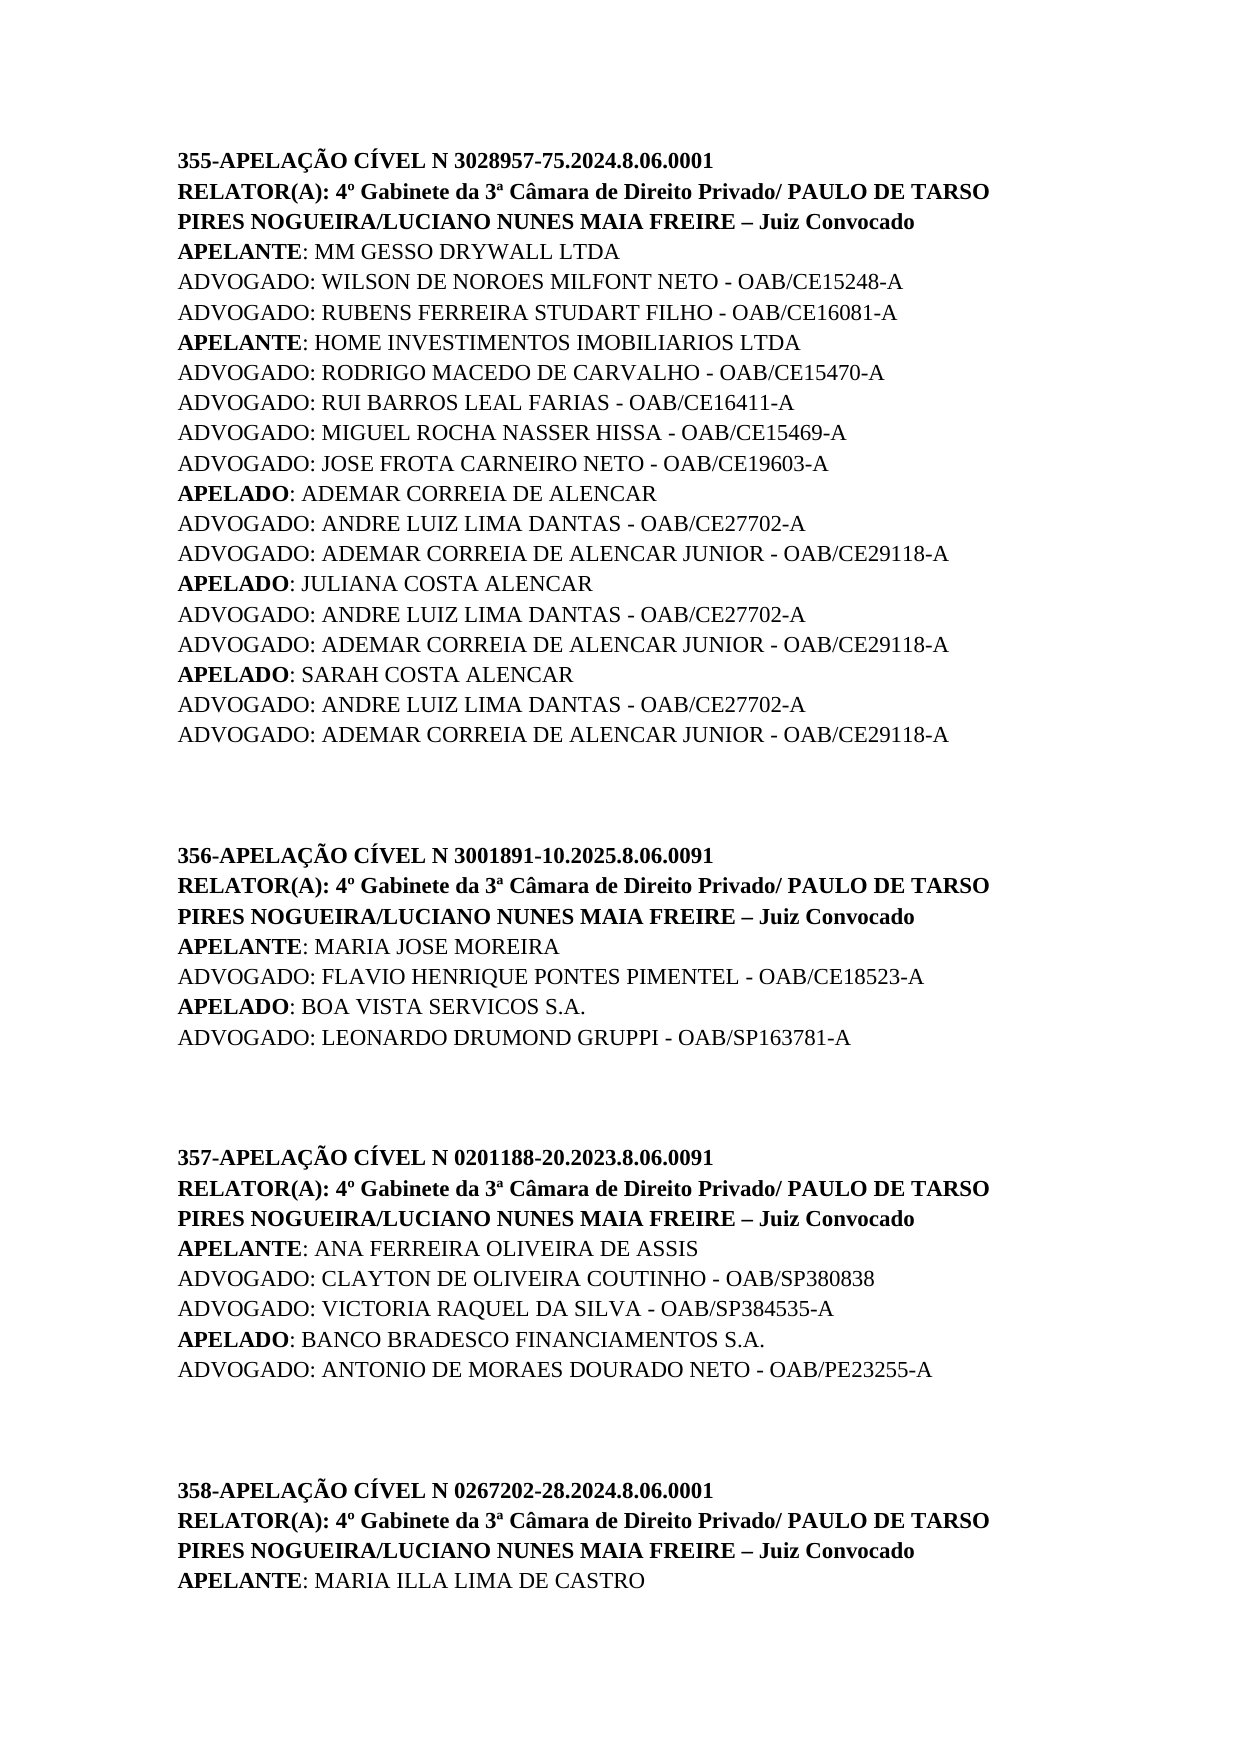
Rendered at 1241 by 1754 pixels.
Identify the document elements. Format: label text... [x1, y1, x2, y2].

text 355-APELAÇÃO CÍVEL N 3028957-75.2024.8.06.0001 RELATOR(A): 4º Gabinete da 3ª Câmara de Direito Privado/ PAULO DE TARSO PIRES NOGUEIRA/LUCIANO NUNES MAIA FREIRE – Juiz Convocado APELANTE: MM GESSO DRYWALL LTDA ADVOGADO: WILSON DE NOROES MILFONT NETO - OAB/CE15248-A ADVOGADO: RUBENS FERREIRA STUDART FILHO - OAB/CE16081-A APELANTE: HOME INVESTIMENTOS IMOBILIARIOS LTDA ADVOGADO: RODRIGO MACEDO DE CARVALHO - OAB/CE15470-A ADVOGADO: RUI BARROS LEAL FARIAS - OAB/CE16411-A ADVOGADO: MIGUEL ROCHA NASSER HISSA - OAB/CE15469-A ADVOGADO: JOSE FROTA CARNEIRO NETO - OAB/CE19603-A APELADO: ADEMAR CORREIA DE ALENCAR ADVOGADO: ANDRE LUIZ LIMA DANTAS - OAB/CE27702-A ADVOGADO: ADEMAR CORREIA DE ALENCAR JUNIOR - OAB/CE29118-A APELADO: JULIANA COSTA ALENCAR ADVOGADO: ANDRE LUIZ LIMA DANTAS - OAB/CE27702-A ADVOGADO: ADEMAR CORREIA DE ALENCAR JUNIOR - OAB/CE29118-A APELADO: SARAH COSTA ALENCAR ADVOGADO: ANDRE LUIZ LIMA DANTAS - OAB/CE27702-A ADVOGADO: ADEMAR CORREIA DE ALENCAR JUNIOR - OAB/CE29118-A 356-APELAÇÃO CÍVEL N 3001891-10.2025.8.06.0091 RELATOR(A): 4º Gabinete da 3ª Câmara de Direito Privado/ PAULO DE TARSO PIRES NOGUEIRA/LUCIANO NUNES MAIA FREIRE – Juiz Convocado APELANTE: MARIA JOSE MOREIRA ADVOGADO: FLAVIO HENRIQUE PONTES PIMENTEL - OAB/CE18523-A APELADO: BOA VISTA SERVICOS S.A. ADVOGADO: LEONARDO DRUMOND GRUPPI - OAB/SP163781-A 357-APELAÇÃO CÍVEL N 0201188-20.2023.8.06.0091 RELATOR(A): 4º Gabinete da 3ª Câmara de Direito Privado/ PAULO DE TARSO PIRES NOGUEIRA/LUCIANO NUNES MAIA FREIRE – Juiz Convocado APELANTE: ANA FERREIRA OLIVEIRA DE ASSIS ADVOGADO: CLAYTON DE OLIVEIRA COUTINHO - OAB/SP380838 ADVOGADO: VICTORIA RAQUEL DA SILVA - OAB/SP384535-A APELADO: BANCO BRADESCO FINANCIAMENTOS S.A. ADVOGADO: ANTONIO DE MORAES DOURADO NETO - OAB/PE23255-A 358-APELAÇÃO CÍVEL N 0267202-28.2024.8.06.0001 RELATOR(A): 4º Gabinete da 3ª Câmara de Direito Privado/ PAULO DE TARSO PIRES NOGUEIRA/LUCIANO NUNES MAIA FREIRE – Juiz Convocado APELANTE: MARIA ILLA LIMA DE CASTRO [177, 148, 1063, 1594]
